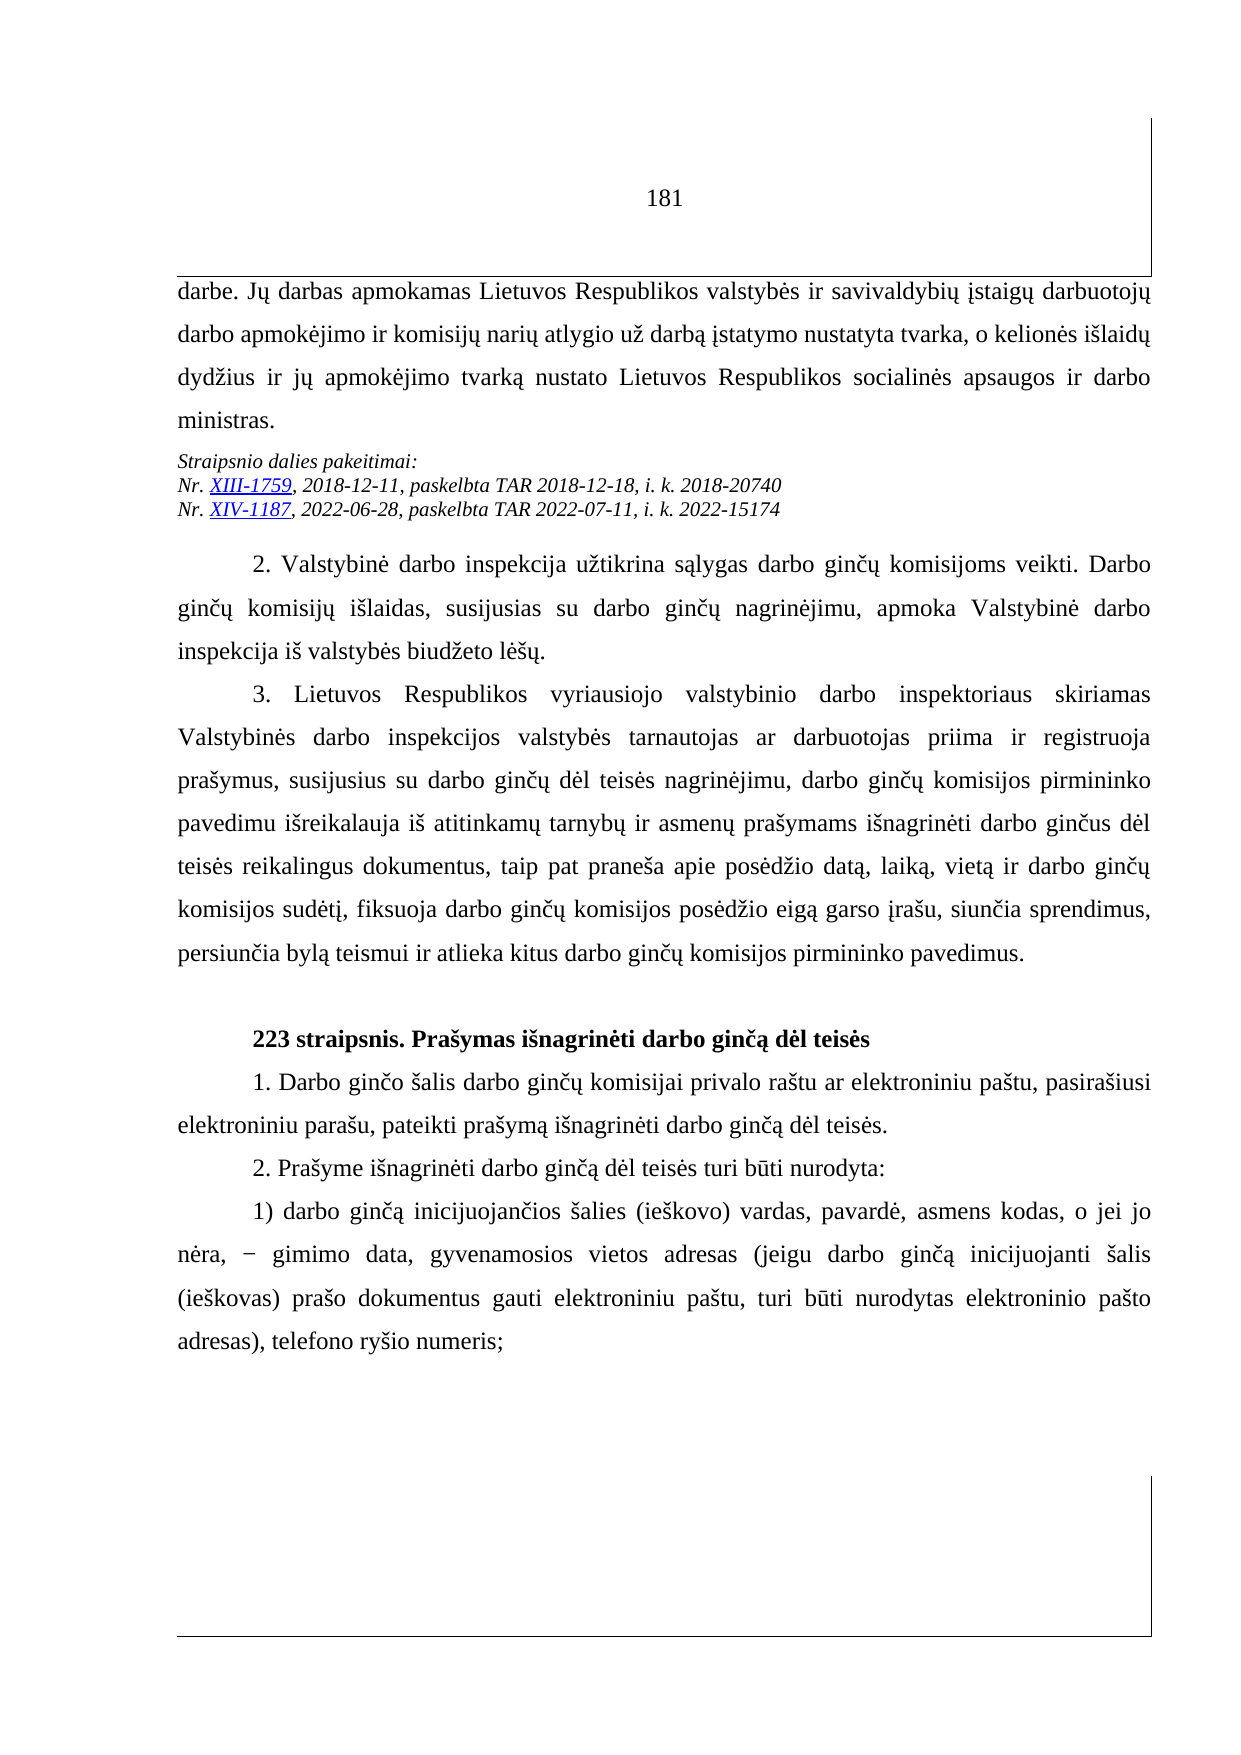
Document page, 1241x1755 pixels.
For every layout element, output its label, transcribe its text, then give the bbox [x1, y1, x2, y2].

subtitle 1. Darbo ginčo šalis darbo ginčų komisijai privalo raštu ar elektroniniu paštu, pasirašiusi elektroniniu parašu, pateikti prašymą išnagrinėti darbo ginčą dėl teisės. [177, 1067, 1152, 1139]
text darbe. Jų darbas apmokamas Lietuvos Respublikos valstybės ir savivaldybių įstaigų darbuotojų darbo apmokėjimo ir komisijų narių atlygio už darbą įstatymo nustatyta tvarka, o kelionės išlaidų dydžius ir jų apmokėjimo tvarką nustato Lietuvos Respublikos socialinės apsaugos ir darbo ministras. [177, 276, 1152, 434]
text 2. Prašyme išnagrinėti darbo ginčą dėl teisės turi būti nurodyta: [177, 1153, 1152, 1182]
text 2. Valstybinė darbo inspekcija užtikrina sąlygas darbo ginčų komisijoms veikti. Darbo ginčų komisijų išlaidas, susijusias su darbo ginčų nagrinėjimu, apmoka Valstybinė darbo inspekcija iš valstybės biudžeto lėšų. [177, 549, 1152, 664]
text Nr. XIII-1759, 2018-12-11, paskelbta TAR 2018-12-18, i. k. 2018-20740 [177, 473, 1152, 497]
text 223 straipsnis. Prašymas išnagrinėti darbo ginčą dėl teisės [177, 1024, 1152, 1053]
text Nr. XIV-1187, 2022-06-28, paskelbta TAR 2022-07-11, i. k. 2022-15174 [177, 497, 1152, 521]
text 1) darbo ginčą inicijuojančios šalies (ieškovo) vardas, pavardė, asmens kodas, o jei jo nėra, − gimimo data, gyvenamosios vietos adresas (jeigu darbo ginčą inicijuojanti šalis (ieškovas) prašo dokumentus gauti elektroniniu paštu, turi būti nurodytas elektroninio pašto adresas), telefono ryšio numeris; [177, 1196, 1152, 1354]
text 3. Lietuvos Respublikos vyriausiojo valstybinio darbo inspektoriaus skiriamas Valstybinės darbo inspekcijos valstybės tarnautojas ar darbuotojas priima ir registruoja prašymus, susijusius su darbo ginčų dėl teisės nagrinėjimu, darbo ginčų komisijos pirmininko pavedimu išreikalauja iš atitinkamų tarnybų ir asmenų prašymams išnagrinėti darbo ginčus dėl teisės reikalingus dokumentus, taip pat praneša apie posėdžio datą, laiką, vietą ir darbo ginčų komisijos sudėtį, fiksuoja darbo ginčų komisijos posėdžio eigą garso įrašu, siunčia sprendimus, persiunčia bylą teismui ir atlieka kitus darbo ginčų komisijos pirmininko pavedimus. [177, 679, 1152, 966]
text Straipsnio dalies pakeitimai: [177, 448, 1152, 473]
